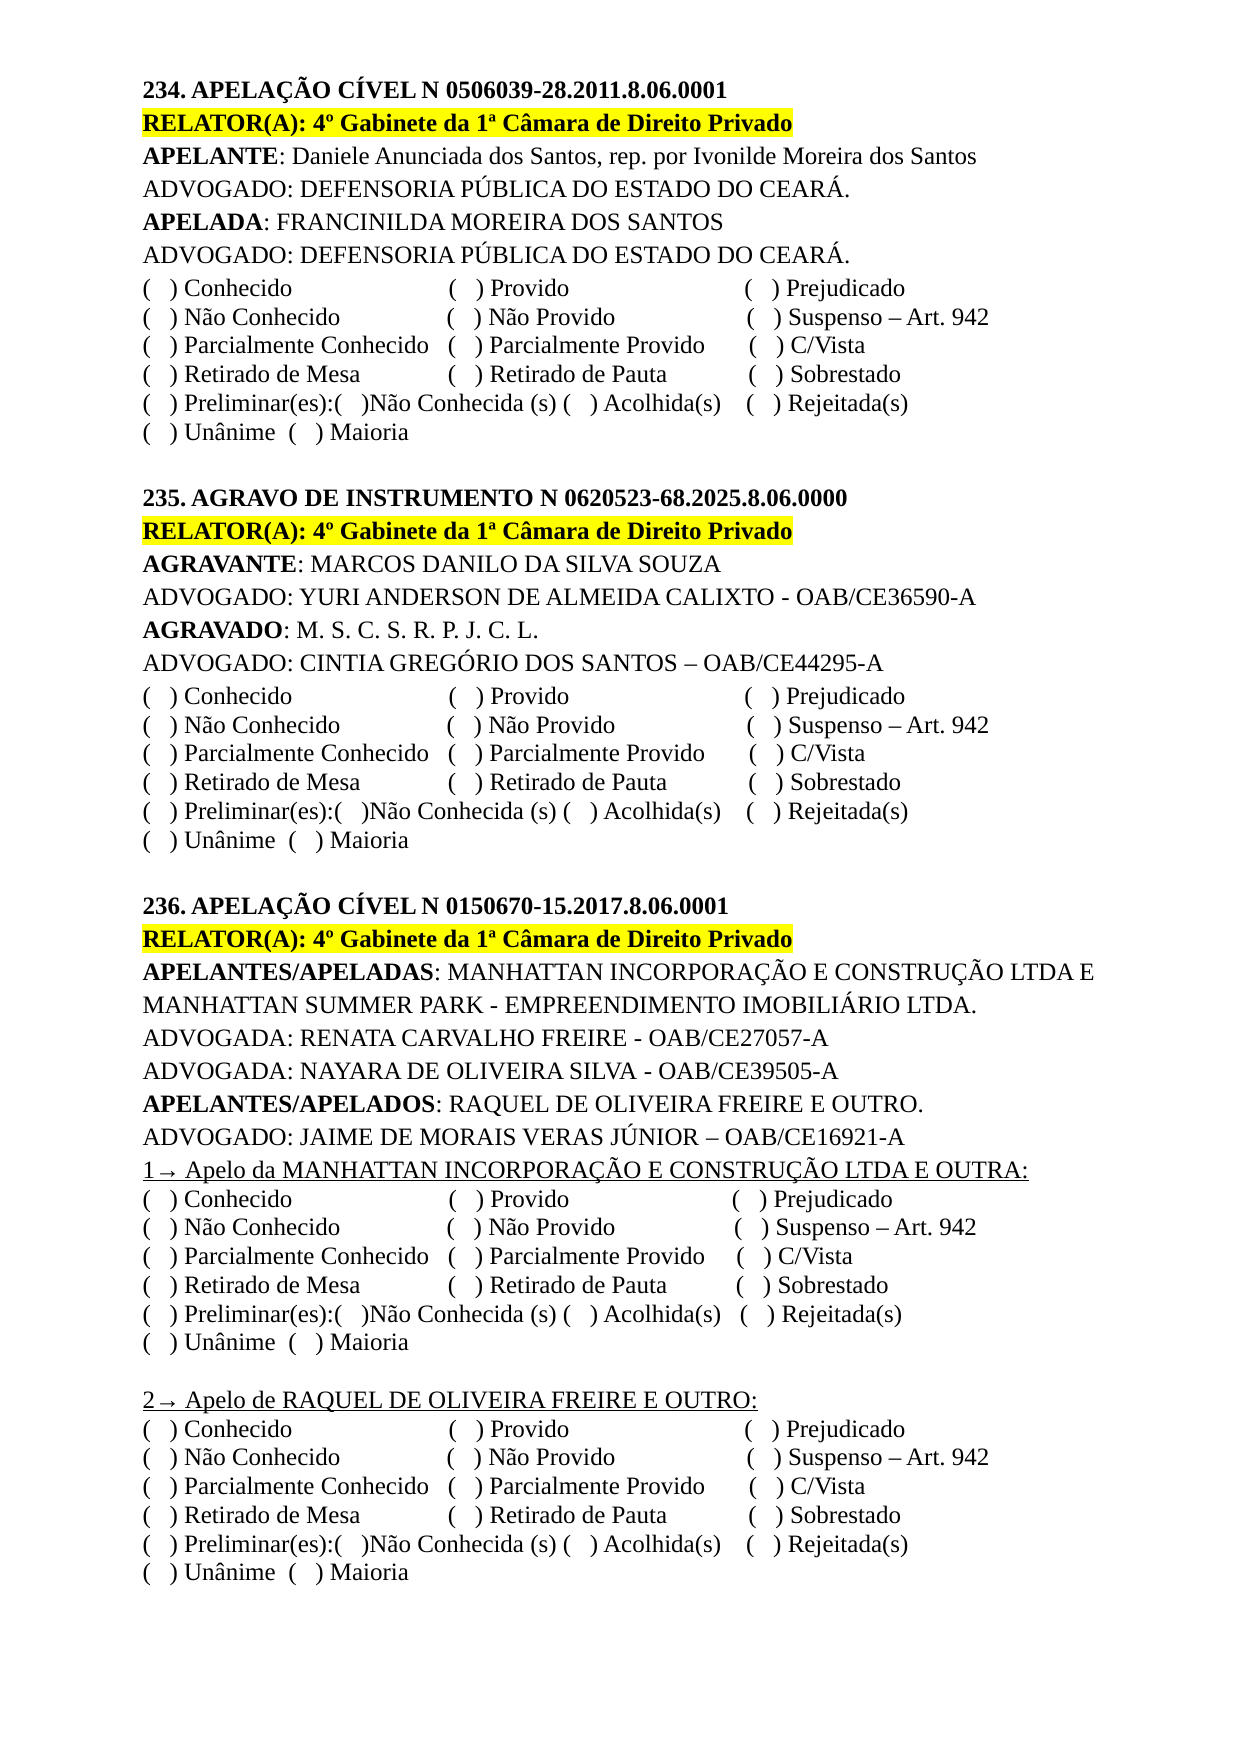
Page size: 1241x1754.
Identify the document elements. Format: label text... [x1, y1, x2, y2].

text ( ) Retirado de Mesa ( ) Retirado de Pauta ( ) Sobrestado [142, 767, 1158, 796]
text ( ) Conhecido ( ) Provido ( ) Prejudicado [142, 681, 1141, 710]
text ( ) Preliminar(es):( )Não Conhecida (s) ( ) Acolhida(s) ( ) Rejeitada(s) [142, 388, 1158, 417]
text ( ) Parcialmente Conhecido ( ) Parcialmente Provido ( ) C/Vista [142, 331, 1158, 359]
text ( ) Unânime ( ) Maioria 235. AGRAVO DE INSTRUMENTO N 0620523-68.2025.8.06.0000 RELATOR(A): 4º Gabinete da 1ª Câmara de Direito Privado AGRAVANTE: MARCOS DANILO DA SILVA SOUZA ADVOGADO: YURI ANDERSON DE ALMEIDA CALIXTO - OAB/CE36590-A AGRAVADO: M. S. C. S. R. P. J. C. L. ADVOGADO: CINTIA GREGÓRIO DOS SANTOS – OAB/CE44295-A [142, 417, 1141, 677]
text ( ) Unânime ( ) Maioria [142, 1557, 1141, 1619]
text ( ) Parcialmente Conhecido ( ) Parcialmente Provido ( ) C/Vista [142, 1241, 1158, 1270]
text ( ) Retirado de Mesa ( ) Retirado de Pauta ( ) Sobrestado [142, 1500, 1158, 1529]
text ( ) Preliminar(es):( )Não Conhecida (s) ( ) Acolhida(s) ( ) Rejeitada(s) [142, 1299, 1158, 1327]
text ( ) Unânime ( ) Maioria [142, 1327, 1158, 1356]
text ( ) Não Conhecido ( ) Não Provido ( ) Suspenso – Art. 942 [142, 302, 1158, 331]
text ( ) Parcialmente Conhecido ( ) Parcialmente Provido ( ) C/Vista [142, 738, 1158, 767]
text 2→ Apelo de RAQUEL DE OLIVEIRA FREIRE E OUTRO: [142, 1385, 1141, 1414]
text ( ) Conhecido ( ) Provido ( ) Prejudicado [142, 1414, 1141, 1442]
text ( ) Unânime ( ) Maioria 236. APELAÇÃO CÍVEL N 0150670-15.2017.8.06.0001 RELATOR(A): 4º Gabinete da 1ª Câmara de Direito Privado APELANTES/APELADAS: MANHATTAN INCORPORAÇÃO E CONSTRUÇÃO LTDA E MANHATTAN SUMMER PARK - EMPREENDIMENTO IMOBILIÁRIO LTDA. ADVOGADA: RENATA CARVALHO FREIRE - OAB/CE27057-A ADVOGADA: NAYARA DE OLIVEIRA SILVA - OAB/CE39505-A APELANTES/APELADOS: RAQUEL DE OLIVEIRA FREIRE E OUTRO. ADVOGADO: JAIME DE MORAIS VERAS JÚNIOR – OAB/CE16921-A [142, 825, 1141, 1151]
text ( ) Retirado de Mesa ( ) Retirado de Pauta ( ) Sobrestado [142, 359, 1158, 388]
text ( ) Retirado de Mesa ( ) Retirado de Pauta ( ) Sobrestado [142, 1270, 1158, 1299]
text ( ) Parcialmente Conhecido ( ) Parcialmente Provido ( ) C/Vista [142, 1471, 1158, 1500]
text 1→ Apelo da MANHATTAN INCORPORAÇÃO E CONSTRUÇÃO LTDA E OUTRA: [142, 1155, 1141, 1184]
text ( ) Conhecido ( ) Provido ( ) Prejudicado [142, 273, 1141, 302]
text ( ) Conhecido ( ) Provido ( ) Prejudicado [142, 1184, 1141, 1212]
text ADVOGADO: DEFENSORIA PÚBLICA DO ESTADO DO CEARÁ. [142, 240, 1141, 269]
text ( ) Não Conhecido ( ) Não Provido ( ) Suspenso – Art. 942 [142, 1442, 1158, 1471]
text ( ) Preliminar(es):( )Não Conhecida (s) ( ) Acolhida(s) ( ) Rejeitada(s) [142, 1529, 1158, 1557]
text ( ) Preliminar(es):( )Não Conhecida (s) ( ) Acolhida(s) ( ) Rejeitada(s) [142, 796, 1158, 825]
text 234. APELAÇÃO CÍVEL N 0506039-28.2011.8.06.0001 RELATOR(A): 4º Gabinete da 1ª Câmara de Direito Privado APELANTE: Daniele Anunciada dos Santos, rep. por Ivonilde Moreira dos Santos [142, 75, 1141, 170]
text ( ) Não Conhecido ( ) Não Provido ( ) Suspenso – Art. 942 [142, 710, 1158, 738]
text ( ) Não Conhecido ( ) Não Provido ( ) Suspenso – Art. 942 [142, 1212, 1158, 1241]
text ADVOGADO: DEFENSORIA PÚBLICA DO ESTADO DO CEARÁ. APELADA: FRANCINILDA MOREIRA DOS SANTOS [142, 174, 1141, 236]
